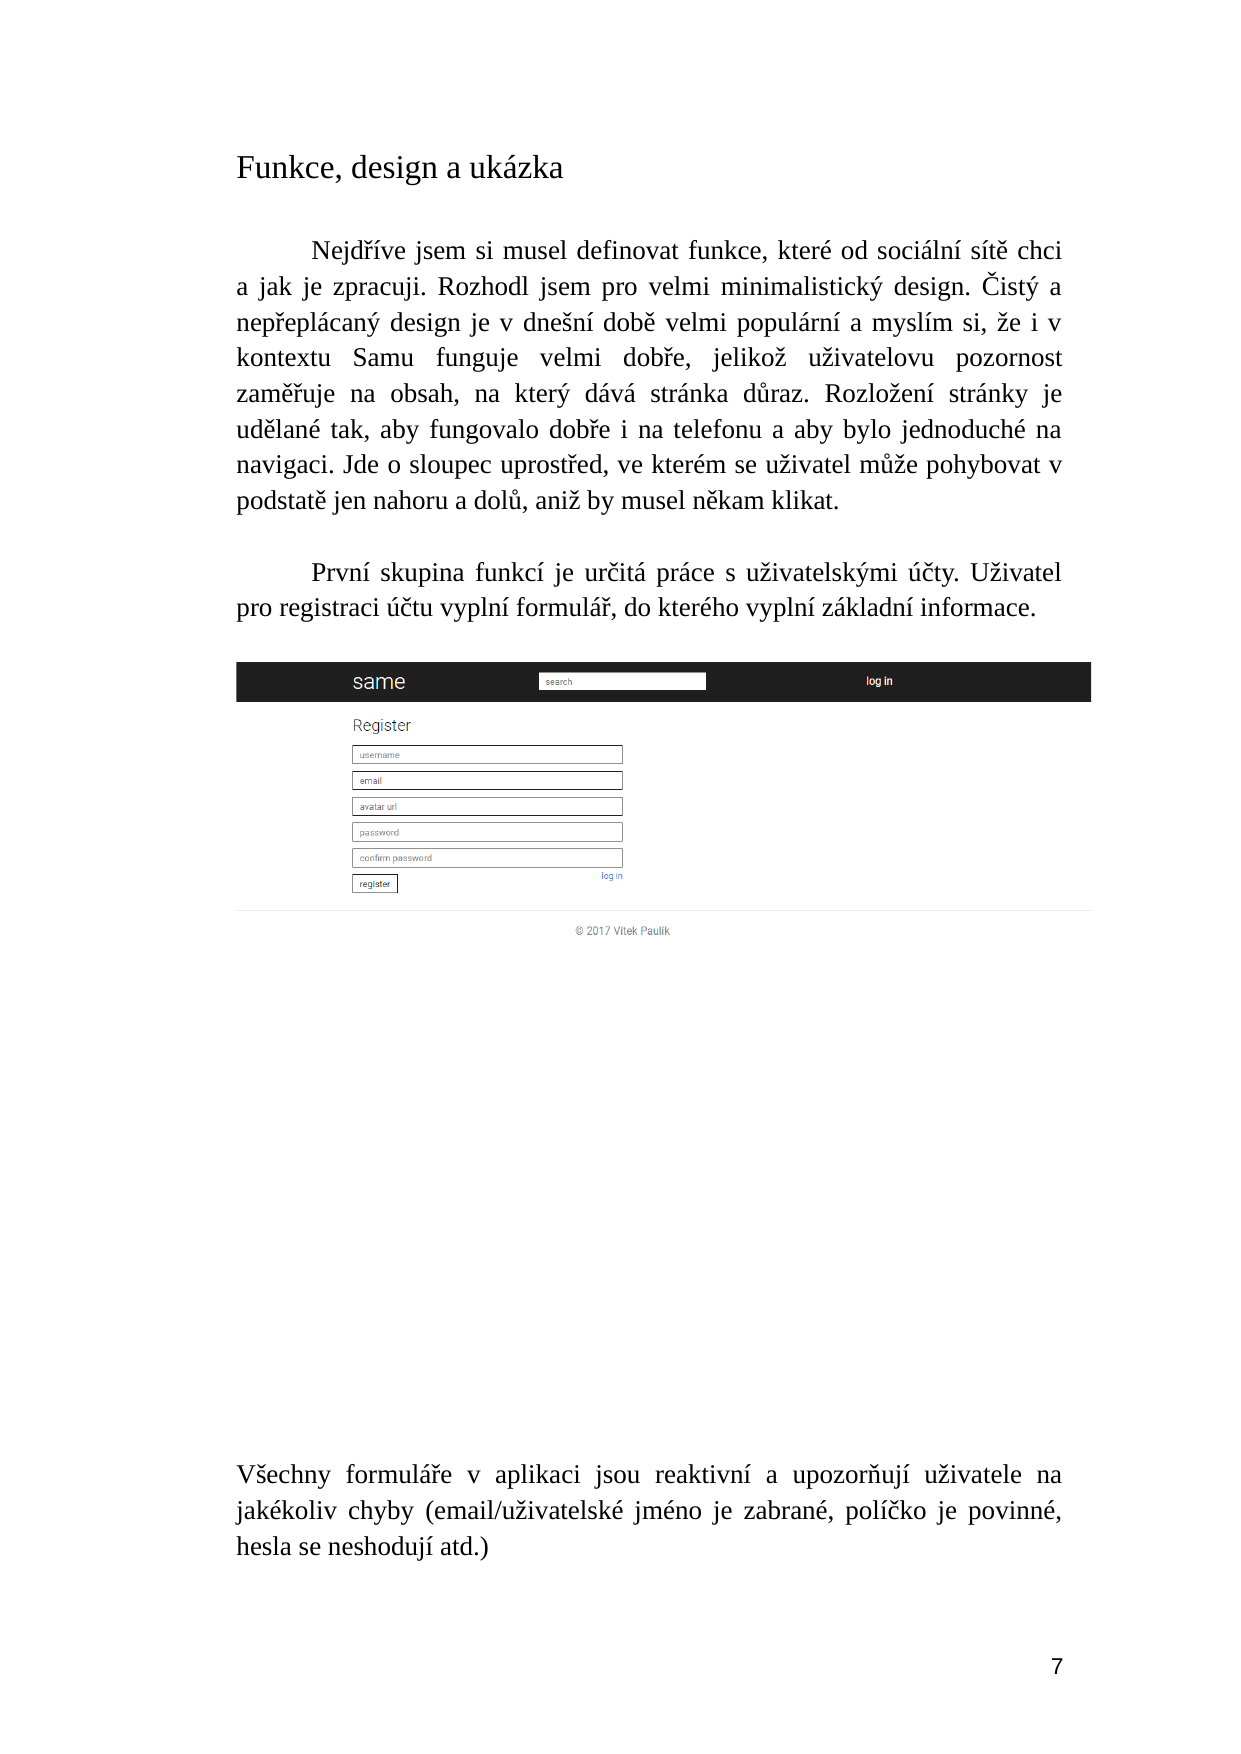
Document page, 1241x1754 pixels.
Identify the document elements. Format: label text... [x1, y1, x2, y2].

picture [236, 662, 1092, 1134]
subtitle Funkce, design a ukázka [236, 148, 1063, 186]
text Nejdříve jsem si musel definovat funkce, které od sociální sítě chci a jak je zpracuji. Rozhodl jsem pro velmi minimalistický design. Čistý a nepřeplácaný design je v dnešní době velmi populární a myslím si, že i v kontextu Samu funguje velmi dobře, jelikož uživatelovu pozornost zaměřuje na obsah, na který dává stránka důraz. Rozložení stránky je udělané tak, aby fungovalo dobře i na telefonu a aby bylo jednoduché na navigaci. Jde o sloupec uprostřed, ve kterém se uživatel může pohybovat v podstatě jen nahoru a dolů, aniž by musel někam klikat. [236, 234, 1063, 515]
text První skupina funkcí je určitá práce s uživatelskými účty. Uživatel pro registraci účtu vyplní formulář, do kterého vyplní základní informace. [236, 556, 1063, 623]
text Všechny formuláře v aplikaci jsou reaktivní a upozorňují uživatele na jakékoliv chyby (email/uživatelské jméno je zabrané, políčko je povinné, hesla se neshodují atd.) [236, 1459, 1063, 1561]
